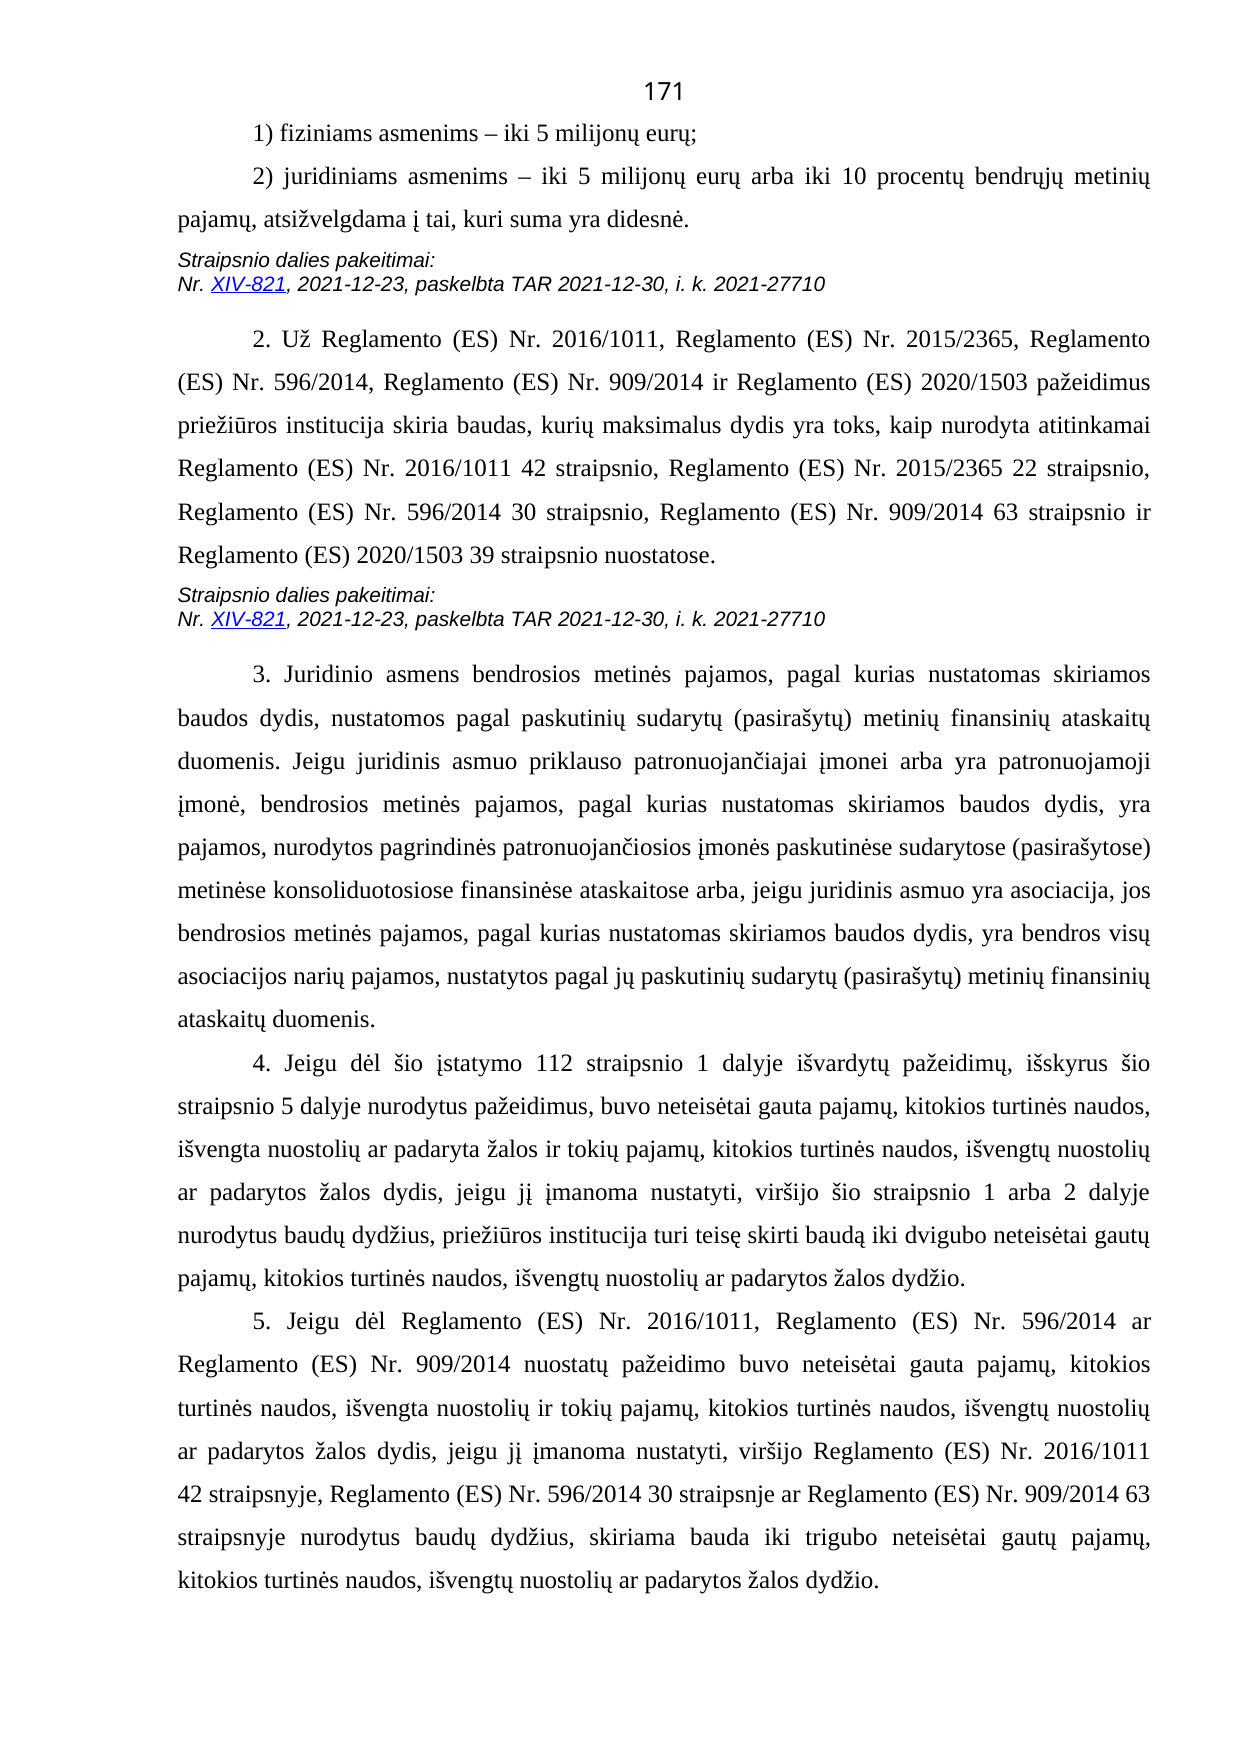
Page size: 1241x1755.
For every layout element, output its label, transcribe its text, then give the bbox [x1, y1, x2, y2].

text 3. Juridinio asmens bendrosios metinės pajamos, pagal kurias nustatomas skiriamos baudos dydis, nustatomos pagal paskutinių sudarytų (pasirašytų) metinių finansinių ataskaitų duomenis. Jeigu juridinis asmuo priklauso patronuojančiajai įmonei arba yra patronuojamoji įmonė, bendrosios metinės pajamos, pagal kurias nustatomas skiriamos baudos dydis, yra pajamos, nurodytos pagrindinės patronuojančiosios įmonės paskutinėse sudarytose (pasirašytose) metinėse konsoliduotosiose finansinėse ataskaitose arba, jeigu juridinis asmuo yra asociacija, jos bendrosios metinės pajamos, pagal kurias nustatomas skiriamos baudos dydis, yra bendros visų asociacijos narių pajamos, nustatytos pagal jų paskutinių sudarytų (pasirašytų) metinių finansinių ataskaitų duomenis. [177, 659, 1152, 1033]
text Nr. XIV-821, 2021-12-23, paskelbta TAR 2021-12-30, i. k. 2021-27710 [177, 271, 1152, 295]
text 2. Už Reglamento (ES) Nr. 2016/1011, Reglamento (ES) Nr. 2015/2365, Reglamento (ES) Nr. 596/2014, Reglamento (ES) Nr. 909/2014 ir Reglamento (ES) 2020/1503 pažeidimus priežiūros institucija skiria baudas, kurių maksimalus dydis yra toks, kaip nurodyta atitinkamai Reglamento (ES) Nr. 2016/1011 42 straipsnio, Reglamento (ES) Nr. 2015/2365 22 straipsnio, Reglamento (ES) Nr. 596/2014 30 straipsnio, Reglamento (ES) Nr. 909/2014 63 straipsnio ir Reglamento (ES) 2020/1503 39 straipsnio nuostatose. [177, 324, 1152, 568]
text 1) fiziniams asmenims – iki 5 milijonų eurų; [177, 118, 1152, 147]
text 2) juridiniams asmenims – iki 5 milijonų eurų arba iki 10 procentų bendrųjų metinių pajamų, atsižvelgdama į tai, kuri suma yra didesnė. [177, 161, 1152, 233]
text 5. Jeigu dėl Reglamento (ES) Nr. 2016/1011, Reglamento (ES) Nr. 596/2014 ar Reglamento (ES) Nr. 909/2014 nuostatų pažeidimo buvo neteisėtai gauta pajamų, kitokios turtinės naudos, išvengta nuostolių ir tokių pajamų, kitokios turtinės naudos, išvengtų nuostolių ar padarytos žalos dydis, jeigu jį įmanoma nustatyti, viršijo Reglamento (ES) Nr. 2016/1011 42 straipsnyje, Reglamento (ES) Nr. 596/2014 30 straipsnje ar Reglamento (ES) Nr. 909/2014 63 straipsnyje nurodytus baudų dydžius, skiriama bauda iki trigubo neteisėtai gautų pajamų, kitokios turtinės naudos, išvengtų nuostolių ar padarytos žalos dydžio. [177, 1306, 1152, 1594]
text Straipsnio dalies pakeitimai: [177, 583, 1152, 607]
text Nr. XIV-821, 2021-12-23, paskelbta TAR 2021-12-30, i. k. 2021-27710 [177, 607, 1152, 631]
text Straipsnio dalies pakeitimai: [177, 247, 1152, 271]
text 4. Jeigu dėl šio įstatymo 112 straipsnio 1 dalyje išvardytų pažeidimų, išskyrus šio straipsnio 5 dalyje nurodytus pažeidimus, buvo neteisėtai gauta pajamų, kitokios turtinės naudos, išvengta nuostolių ar padaryta žalos ir tokių pajamų, kitokios turtinės naudos, išvengtų nuostolių ar padarytos žalos dydis, jeigu jį įmanoma nustatyti, viršijo šio straipsnio 1 arba 2 dalyje nurodytus baudų dydžius, priežiūros institucija turi teisę skirti baudą iki dvigubo neteisėtai gautų pajamų, kitokios turtinės naudos, išvengtų nuostolių ar padarytos žalos dydžio. [177, 1048, 1152, 1292]
